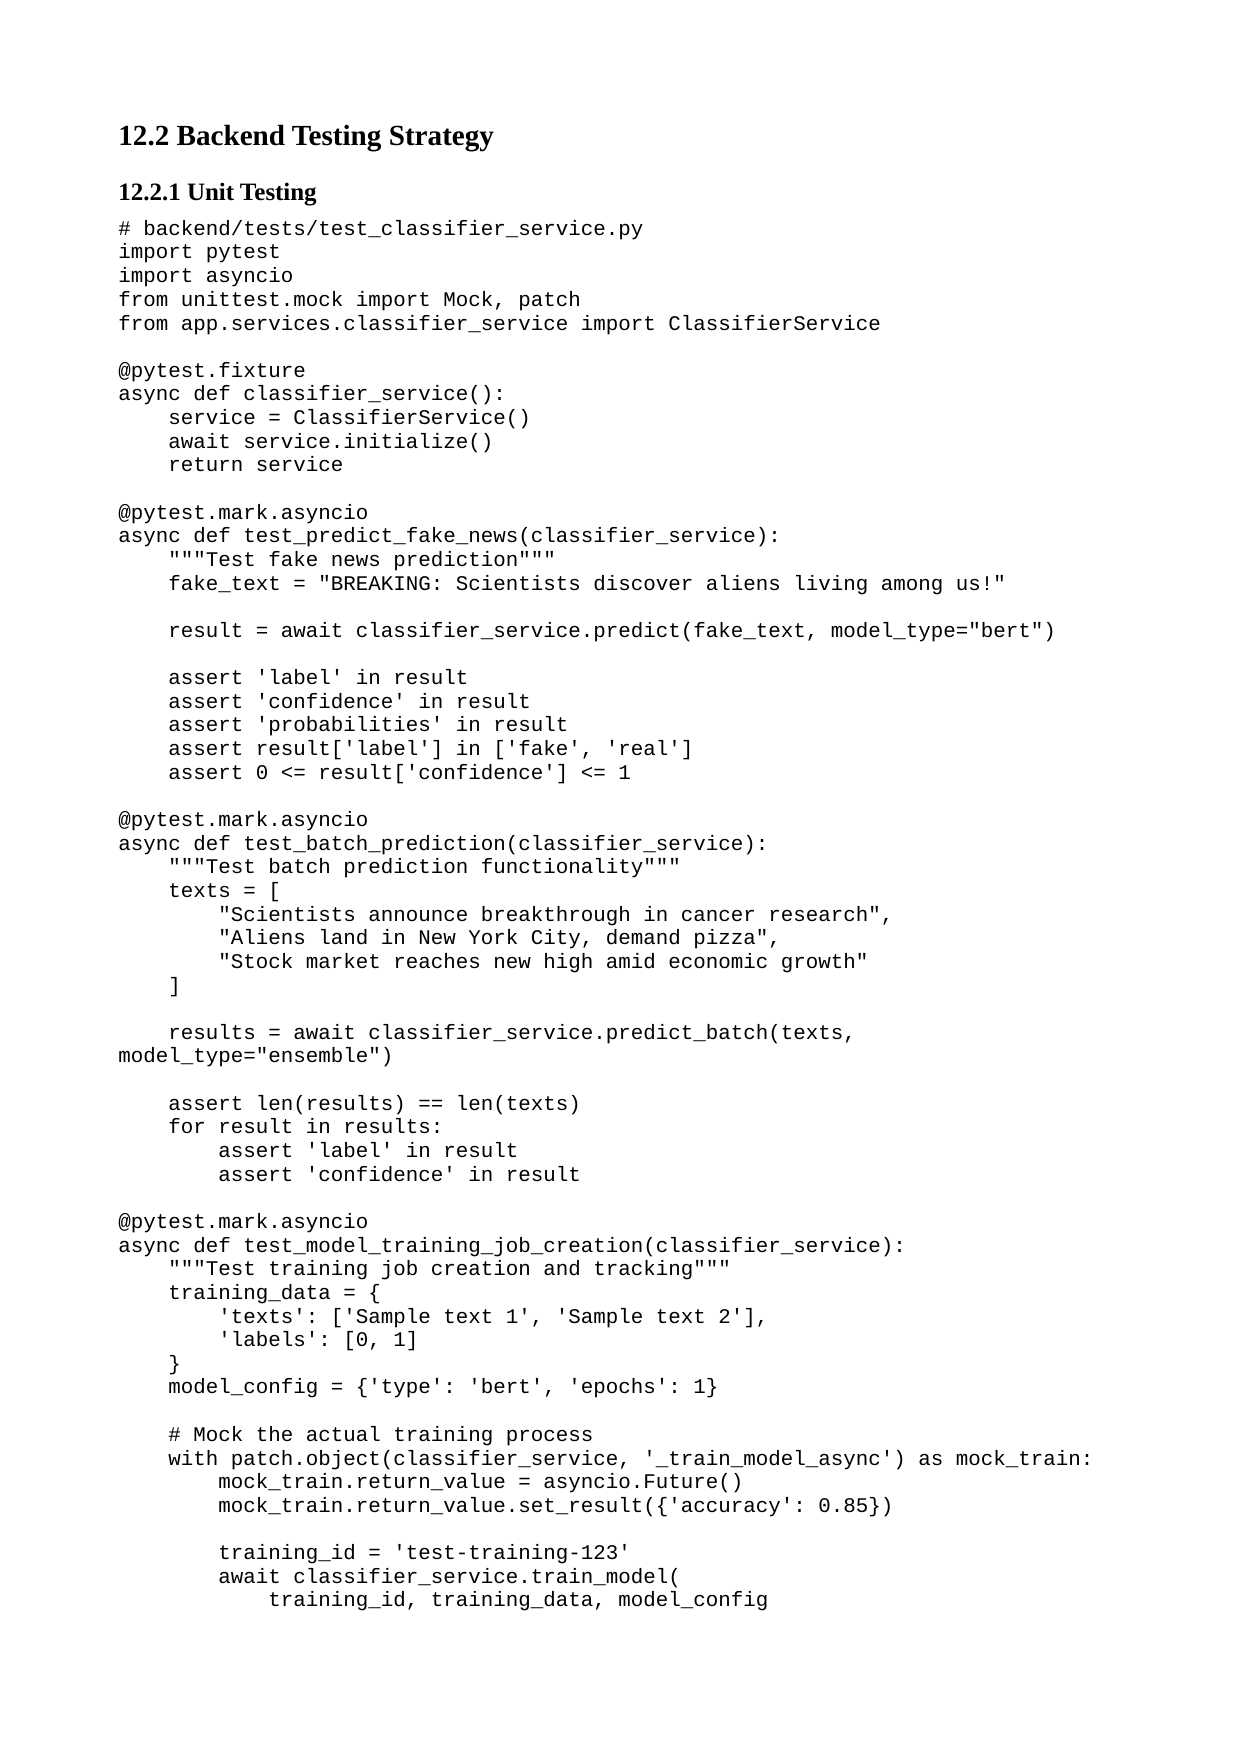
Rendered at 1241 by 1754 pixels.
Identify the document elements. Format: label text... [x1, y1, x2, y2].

text await service.initialize() [118, 431, 1122, 454]
text "Stock market reaches new high amid economic growth" [118, 951, 1122, 974]
text training_data = { [118, 1282, 1122, 1306]
text assert len(results) == len(texts) [118, 1093, 1122, 1116]
text async def classifier_service(): [118, 383, 1122, 407]
text @pytest.mark.asyncio [118, 502, 1122, 525]
text from app.services.classifier_service import ClassifierService [118, 312, 1122, 336]
text training_id, training_data, model_config [118, 1589, 1122, 1613]
text "Scientists announce breakthrough in cancer research", [118, 904, 1122, 927]
text for result in results: [118, 1116, 1122, 1140]
text """Test training job creation and tracking""" [118, 1258, 1122, 1282]
text @pytest.mark.asyncio [118, 809, 1122, 833]
text await classifier_service.train_model( [118, 1566, 1122, 1589]
text training_id = 'test-training-123' [118, 1542, 1122, 1566]
text from unittest.mock import Mock, patch [118, 289, 1122, 312]
text with patch.object(classifier_service, '_train_model_async') as mock_train: [118, 1447, 1122, 1471]
text model_config = {'type': 'bert', 'epochs': 1} [118, 1377, 1122, 1400]
text mock_train.return_value.set_result({'accuracy': 0.85}) [118, 1495, 1122, 1518]
text service = ClassifierService() [118, 407, 1122, 431]
text assert 'label' in result [118, 1140, 1122, 1164]
text result = await classifier_service.predict(fake_text, model_type="bert") [118, 620, 1122, 643]
text assert 'label' in result [118, 667, 1122, 691]
text assert 'confidence' in result [118, 1164, 1122, 1187]
text results = await classifier_service.predict_batch(texts, model_type="ensemble") [118, 1022, 1122, 1069]
text # backend/tests/test_classifier_service.py [118, 218, 1122, 242]
text 'labels': [0, 1] [118, 1329, 1122, 1353]
subtitle 12.2.1 Unit Testing [118, 177, 1122, 205]
text # Mock the actual training process [118, 1424, 1122, 1447]
text """Test fake news prediction""" [118, 549, 1122, 573]
text 'texts': ['Sample text 1', 'Sample text 2'], [118, 1306, 1122, 1329]
text assert 0 <= result['confidence'] <= 1 [118, 762, 1122, 785]
text fake_text = "BREAKING: Scientists discover aliens living among us!" [118, 573, 1122, 596]
subtitle 12.2 Backend Testing Strategy [118, 118, 1122, 152]
text assert result['label'] in ['fake', 'real'] [118, 738, 1122, 762]
text async def test_predict_fake_news(classifier_service): [118, 525, 1122, 549]
text assert 'confidence' in result [118, 691, 1122, 714]
text "Aliens land in New York City, demand pizza", [118, 927, 1122, 951]
text return service [118, 454, 1122, 478]
text async def test_batch_prediction(classifier_service): [118, 833, 1122, 856]
text } [118, 1353, 1122, 1377]
text @pytest.mark.asyncio [118, 1211, 1122, 1235]
text assert 'probabilities' in result [118, 714, 1122, 738]
text async def test_model_training_job_creation(classifier_service): [118, 1235, 1122, 1258]
text ] [118, 974, 1122, 998]
text import asyncio [118, 265, 1122, 289]
text import pytest [118, 242, 1122, 265]
text @pytest.fixture [118, 360, 1122, 383]
text mock_train.return_value = asyncio.Future() [118, 1471, 1122, 1495]
text """Test batch prediction functionality""" [118, 856, 1122, 880]
text texts = [ [118, 880, 1122, 904]
